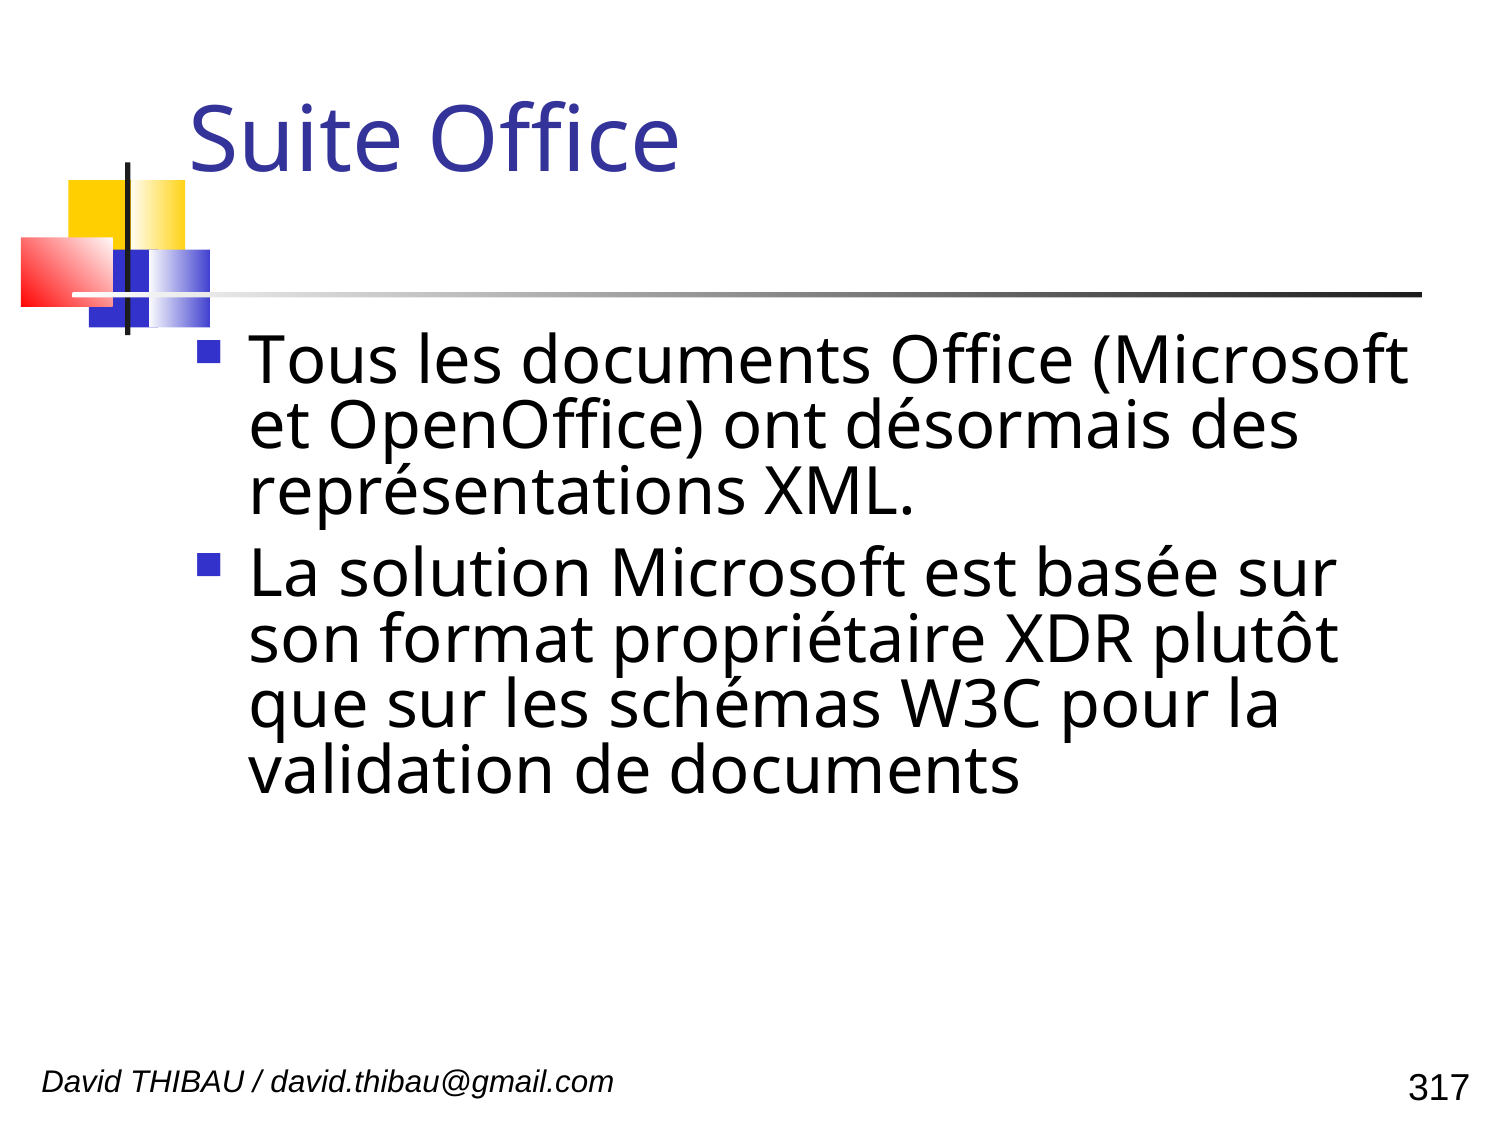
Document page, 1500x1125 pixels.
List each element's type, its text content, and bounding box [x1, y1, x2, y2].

title Suite Office [188, 13, 1467, 275]
list Tous les documents Office (Microsoft et OpenOffice) ont désormais des représentations XML. La solution Microsoft est basée sur son format propriétaire XDR plutôt que sur les schémas W3C pour la validation de documents [193, 330, 1469, 1047]
